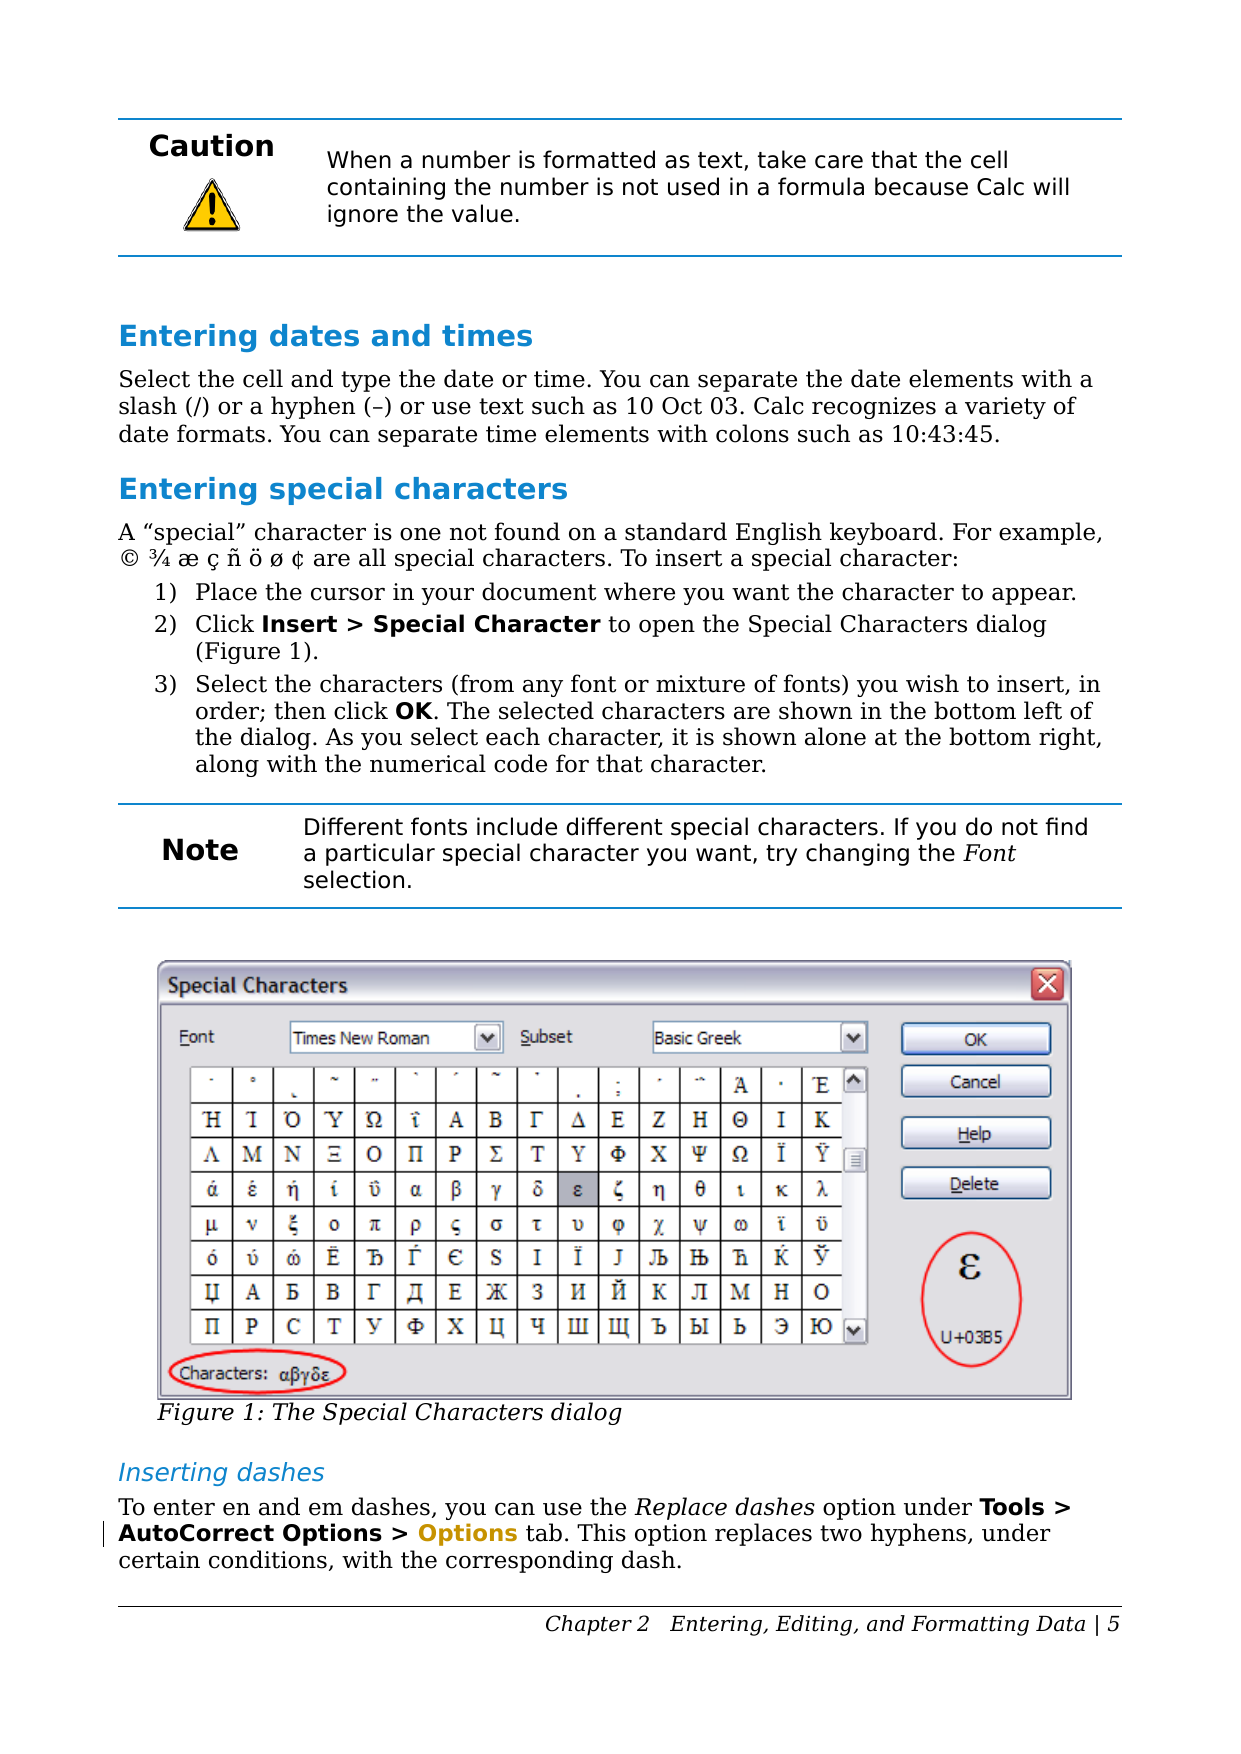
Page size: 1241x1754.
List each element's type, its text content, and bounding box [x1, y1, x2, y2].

text Select the cell and type the date or time. You can separate the date elements with a slash (/) or a hyphen (–) or use text such as 10 Oct 03. Calc recognizes a variety of date formats. You can separate time elements with colons such as 10:43:45. [118, 366, 1122, 448]
text To enter en and em dashes, you can use the Replace dashes option under Tools > AutoCorrect Options > Options tab. This option replaces two hyphens, under certain conditions, with the corresponding dash. [118, 1494, 1122, 1574]
list Place the cursor in your document where you want the character to appear. [177, 579, 1122, 605]
subtitle Entering special characters [118, 472, 1122, 506]
subtitle Entering dates and times [118, 320, 1122, 354]
subtitle Inserting dashes [118, 1458, 1122, 1487]
table_header Note [118, 805, 281, 907]
picture [179, 174, 244, 235]
picture [157, 960, 1072, 1400]
list A “special” character is one not found on a standard English keyboard. For example, © ¾ æ ç ñ ö ø ¢ are all special characters. To insert a special character: [118, 519, 1122, 572]
text Figure 1: The Special Characters dialog [157, 1400, 1083, 1426]
table_header When a number is formatted as text, take care that the cell containing the number is not used in a formula because Calc will ignore the value. [305, 120, 1122, 255]
list Select the characters (from any font or mixture of fonts) you wish to insert, in order; then click OK. The selected characters are shown in the bottom left of the dialog. As you select each character, it is shown alone at the bottom right, along with the numerical code for that character. [177, 671, 1122, 778]
table_header Different fonts include different special characters. If you do not find a particular special character you want, try changing the Font selection. [281, 805, 1122, 907]
list Click Insert > Special Character to open the Special Characters dialog (Figure 1). [177, 612, 1122, 665]
table_header Caution [118, 120, 305, 255]
